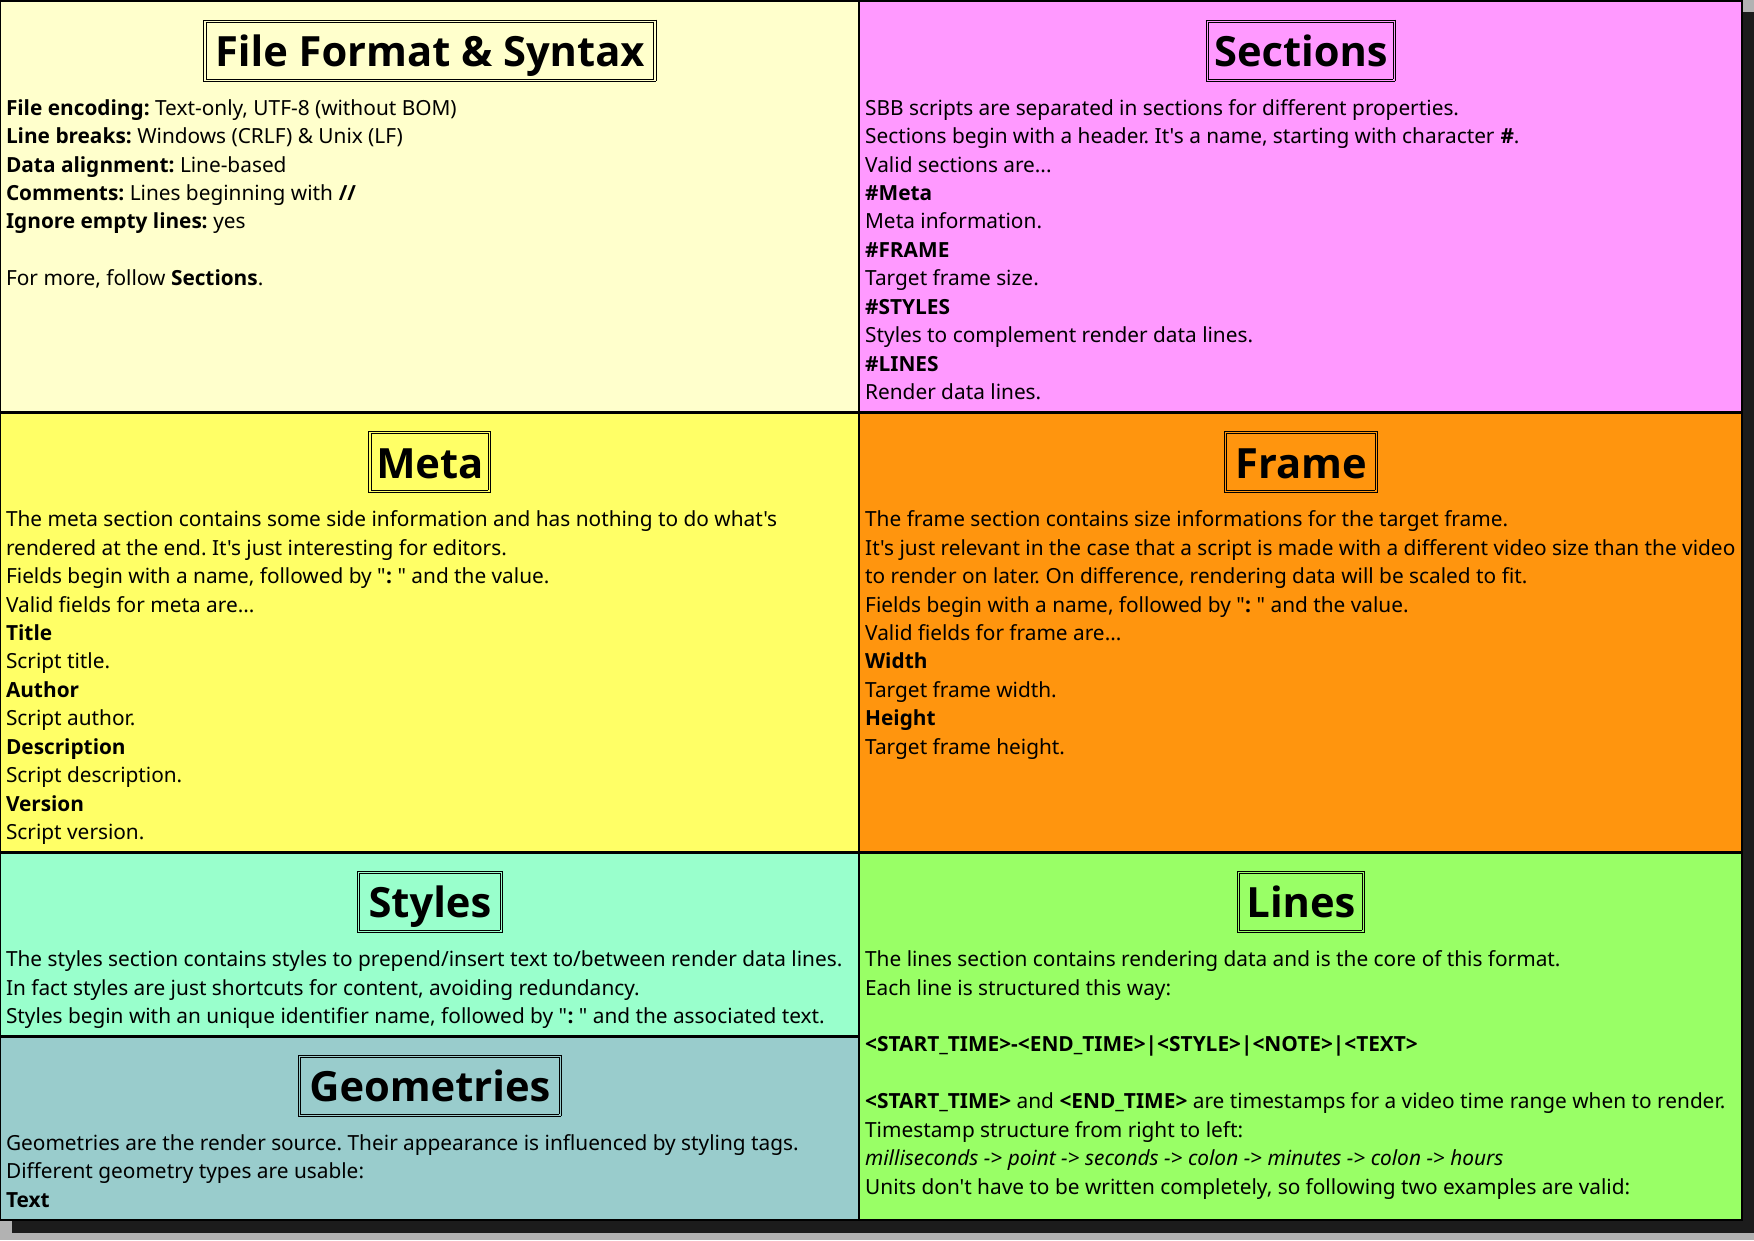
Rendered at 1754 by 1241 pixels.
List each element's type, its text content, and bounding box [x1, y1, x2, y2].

table_cell The meta section contains some side information and has nothing to do what's rendered at the end. It's just interesting for editors. Fields begin with a name, followed by ": " and the value. Valid fields for meta are... Title Script title. Author Script author. Description Script description. Version Script version. [1, 414, 858, 851]
table_cell The lines section contains rendering data and is the core of this format. Each line is structured this way: <START_TIME>-<END_TIME>|<STYLE>|<NOTE>|<TEXT> <START_TIME> and <END_TIME> are timestamps for a video time range when to render. Timestamp structure from right to left: milliseconds -> point -> seconds -> colon -> minutes -> colon -> hours Units don't have to be written completely, so following two examples are valid: [860, 854, 1741, 1219]
table_cell Geometries are the render source. Their appearance is influenced by styling tags. Different geometry types are usable: Text [1, 1038, 858, 1219]
table_header File encoding: Text-only, UTF-8 (without BOM) Line breaks: Windows (CRLF) & Unix (LF) Data alignment: Line-based Comments: Lines beginning with // Ignore empty lines: yes For more, follow Sections. [1, 2, 858, 411]
table_header SBB scripts are separated in sections for different properties. Sections begin with a header. It's a name, starting with character #. Valid sections are... #Meta Meta information. #FRAME Target frame size. #STYLES Styles to complement render data lines. #LINES Render data lines. [860, 2, 1741, 411]
table_cell The styles section contains styles to prepend/insert text to/between render data lines. In fact styles are just shortcuts for content, avoiding redundancy. Styles begin with an unique identifier name, followed by ": " and the associated text. [1, 854, 858, 1035]
table_cell The frame section contains size informations for the target frame. It's just relevant in the case that a script is made with a different video size than the video to render on later. On difference, rendering data will be scaled to fit. Fields begin with a name, followed by ": " and the value. Valid fields for frame are... Width Target frame width. Height Target frame height. [860, 414, 1741, 851]
